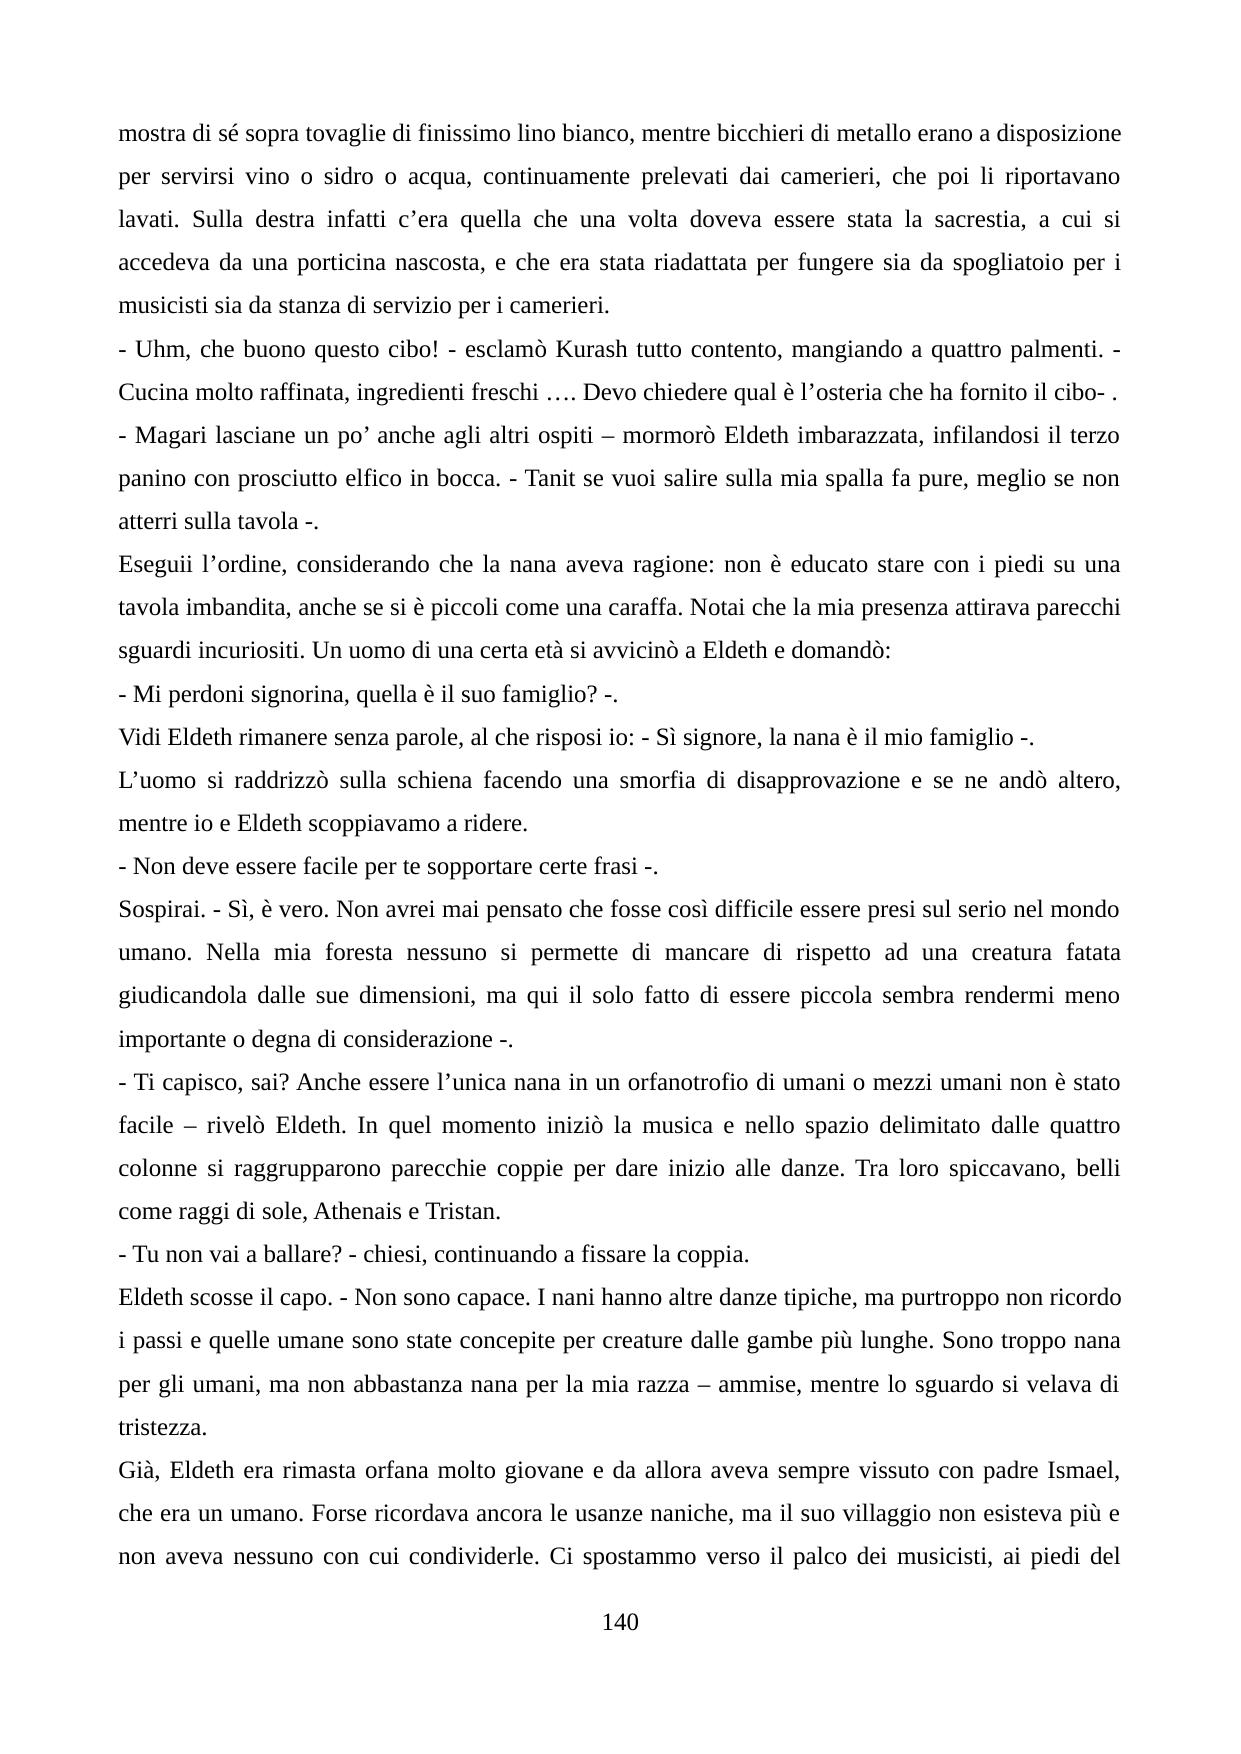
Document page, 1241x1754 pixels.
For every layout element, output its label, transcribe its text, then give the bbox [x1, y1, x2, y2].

text - Non deve essere facile per te sopportare certe frasi -. [118, 851, 1122, 880]
text - Mi perdoni signorina, quella è il suo famiglio? -. [118, 679, 1122, 707]
text - Magari lasciane un po’ anche agli altri ospiti – mormorò Eldeth imbarazzata, infilandosi il terzo panino con prosciutto elfico in bocca. - Tanit se vuoi salire sulla mia spalla fa pure, meglio se non atterri sulla tavola -. [118, 420, 1122, 535]
text Sospirai. - Sì, è vero. Non avrei mai pensato che fosse così difficile essere presi sul serio nel mondo umano. Nella mia foresta nessuno si permette di mancare di rispetto ad una creatura fatata giudicandola dalle sue dimensioni, ma qui il solo fatto di essere piccola sembra rendermi meno importante o degna di considerazione -. [118, 894, 1122, 1052]
text - Ti capisco, sai? Anche essere l’unica nana in un orfanotrofio di umani o mezzi umani non è stato facile – rivelò Eldeth. In quel momento iniziò la musica e nello spazio delimitato dalle quattro colonne si raggrupparono parecchie coppie per dare inizio alle danze. Tra loro spiccavano, belli come raggi di sole, Athenais e Tristan. [118, 1067, 1122, 1225]
text Vidi Eldeth rimanere senza parole, al che risposi io: - Sì signore, la nana è il mio famiglio -. [118, 722, 1122, 751]
text Eseguii l’ordine, considerando che la nana aveva ragione: non è educato stare con i piedi su una tavola imbandita, anche se si è piccoli come una caraffa. Notai che la mia presenza attirava parecchi sguardi incuriositi. Un uomo di una certa età si avvicinò a Eldeth e domandò: [118, 549, 1122, 664]
text mostra di sé sopra tovaglie di finissimo lino bianco, mentre bicchieri di metallo erano a disposizione per servirsi vino o sidro o acqua, continuamente prelevati dai camerieri, che poi li riportavano lavati. Sulla destra infatti c’era quella che una volta doveva essere stata la sacrestia, a cui si accedeva da una porticina nascosta, e che era stata riadattata per fungere sia da spogliatoio per i musicisti sia da stanza di servizio per i camerieri. [118, 118, 1122, 319]
text - Uhm, che buono questo cibo! - esclamò Kurash tutto contento, mangiando a quattro palmenti. - Cucina molto raffinata, ingredienti freschi …. Devo chiedere qual è l’osteria che ha fornito il cibo- . [118, 334, 1122, 406]
text Eldeth scosse il capo. - Non sono capace. I nani hanno altre danze tipiche, ma purtroppo non ricordo i passi e quelle umane sono state concepite per creature dalle gambe più lunghe. Sono troppo nana per gli umani, ma non abbastanza nana per la mia razza – ammise, mentre lo sguardo si velava di tristezza. [118, 1282, 1122, 1441]
text Già, Eldeth era rimasta orfana molto giovane e da allora aveva sempre vissuto con padre Ismael, che era un umano. Forse ricordava ancora le usanze naniche, ma il suo villaggio non esisteva più e non aveva nessuno con cui condividerle. Ci spostammo verso il palco dei musicisti, ai piedi del [118, 1455, 1122, 1570]
text - Tu non vai a ballare? - chiesi, continuando a fissare la coppia. [118, 1239, 1122, 1268]
text L’uomo si raddrizzò sulla schiena facendo una smorfia di disapprovazione e se ne andò altero, mentre io e Eldeth scoppiavamo a ridere. [118, 765, 1122, 837]
